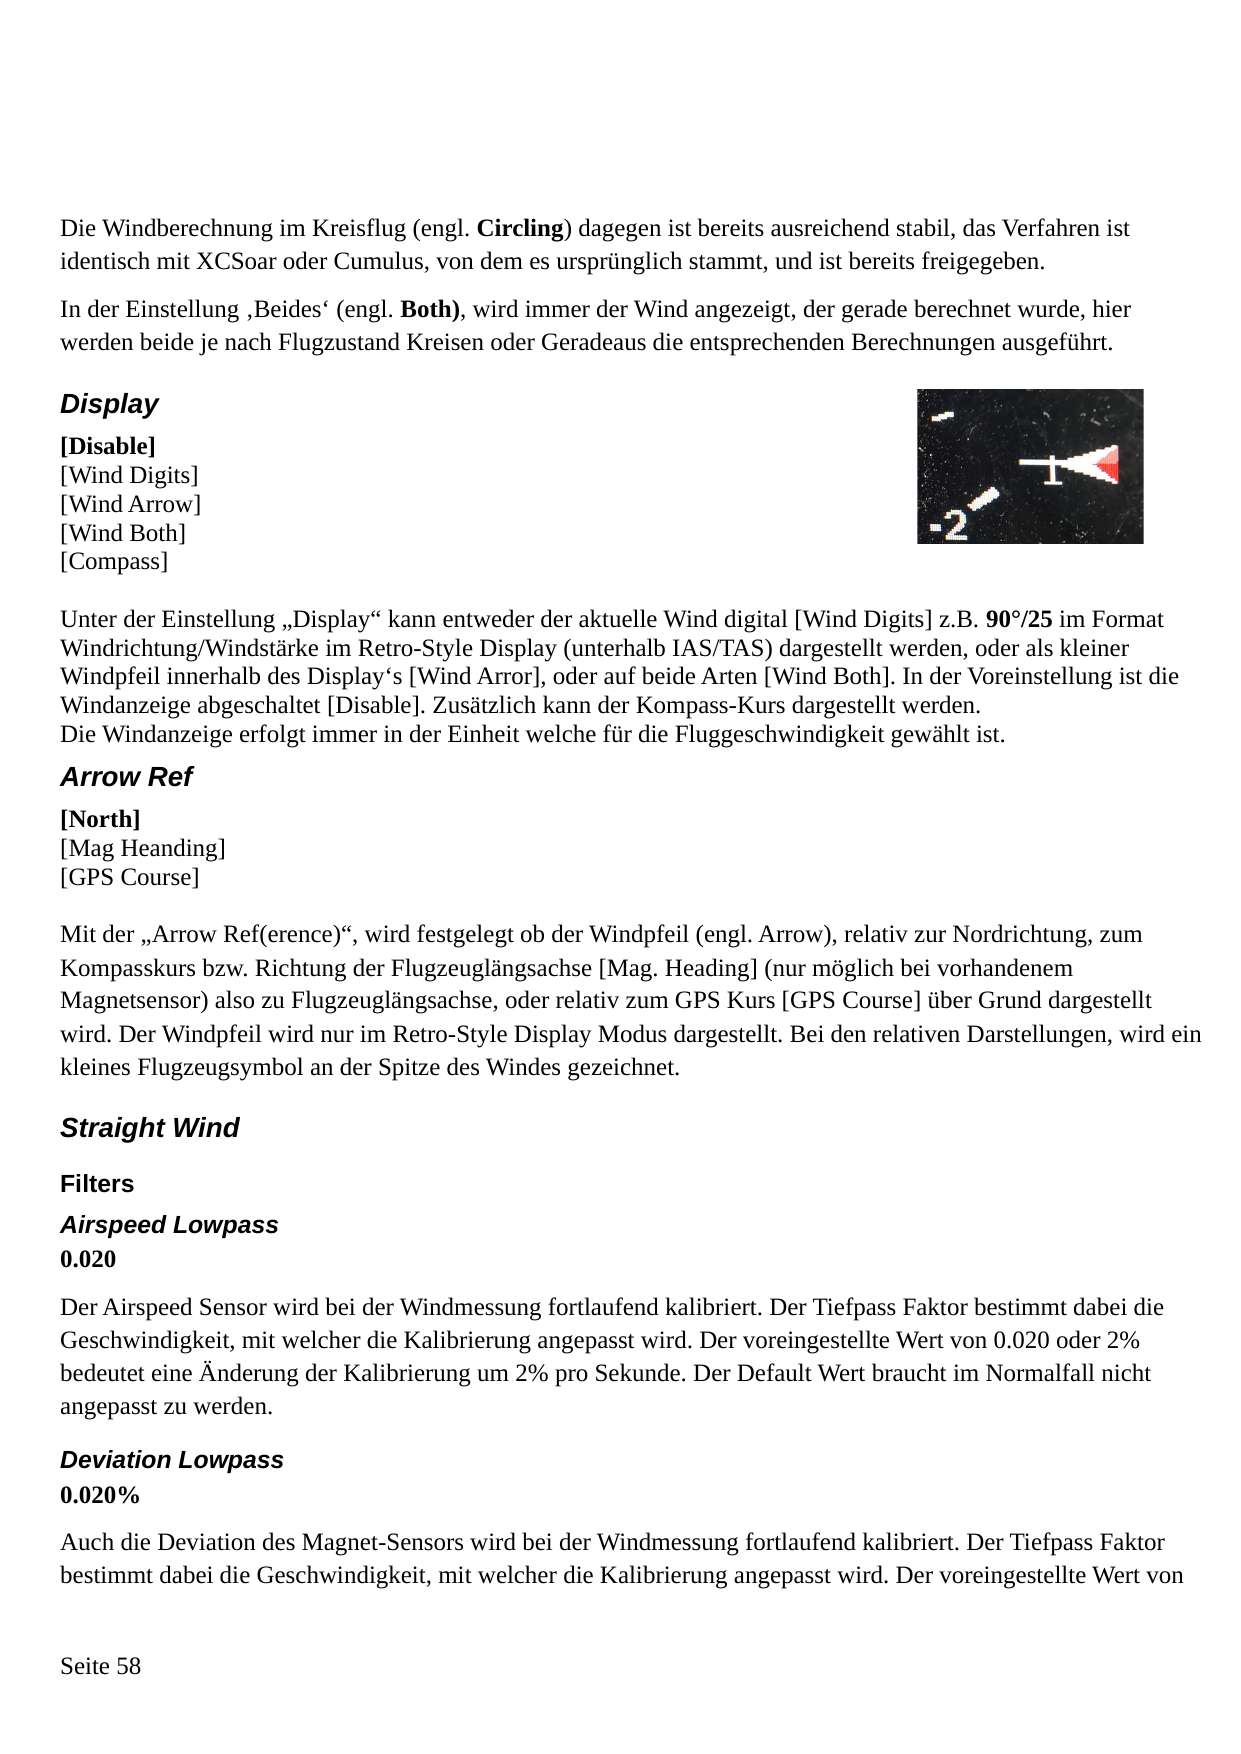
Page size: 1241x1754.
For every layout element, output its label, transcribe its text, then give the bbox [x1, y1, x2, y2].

subtitle Deviation Lowpass [60, 1445, 1207, 1473]
text [1144, 431, 1207, 460]
text [1144, 460, 1207, 489]
text [Wind Digits] [60, 460, 917, 489]
text [Wind Arrow] [60, 489, 917, 518]
subtitle Arrow Ref [60, 760, 1207, 792]
subtitle Airspeed Lowpass [60, 1210, 1207, 1238]
subtitle Straight Wind [60, 1112, 1207, 1144]
subtitle Display [60, 387, 1207, 419]
text [Wind Both] [60, 518, 1207, 546]
text Der Airspeed Sensor wird bei der Windmessung fortlaufend kalibriert. Der Tiefpass Faktor bestimmt dabei die Geschwindigkeit, mit welcher die Kalibrierung angepasst wird. Der voreingestellte Wert von 0.020 oder 2% bedeutet eine Änderung der Kalibrierung um 2% pro Sekunde. Der Default Wert braucht im Normalfall nicht angepasst zu werden. [60, 1292, 1207, 1420]
text [GPS Course] [60, 862, 1207, 891]
text 0.020 [60, 1244, 1207, 1273]
picture [917, 389, 1144, 544]
text [Disable] [60, 431, 917, 460]
text Unter der Einstellung „Display“ kann entweder der aktuelle Wind digital [Wind Digits] z.B. 90°/25 im Format Windrichtung/Windstärke im Retro-Style Display (unterhalb IAS/TAS) dargestellt werden, oder als kleiner Windpfeil innerhalb des Display‘s [Wind Arror], oder auf beide Arten [Wind Both]. In der Voreinstellung ist die Windanzeige abgeschaltet [Disable]. Zusätzlich kann der Kompass-Kurs dargestellt werden. [60, 604, 1207, 719]
text [Mag Heanding] [60, 833, 1207, 862]
text [Compass] [60, 546, 1207, 575]
text In der Einstellung ‚Beides‘ (engl. Both), wird immer der Wind angezeigt, der gerade berechnet wurde, hier werden beide je nach Flugzustand Kreisen oder Geradeaus die entsprechenden Berechnungen ausgeführt. [60, 294, 1207, 356]
text Auch die Deviation des Magnet-Sensors wird bei der Windmessung fortlaufend kalibriert. Der Tiefpass Faktor bestimmt dabei die Geschwindigkeit, mit welcher die Kalibrierung angepasst wird. Der voreingestellte Wert von [60, 1527, 1207, 1589]
text Die Windberechnung im Kreisflug (engl. Circling) dagegen ist bereits ausreichend stabil, das Verfahren ist identisch mit XCSoar oder Cumulus, von dem es ursprünglich stammt, und ist bereits freigegeben. [60, 213, 1207, 275]
text [1144, 489, 1207, 518]
text [North] [60, 804, 1207, 833]
text Die Windanzeige erfolgt immer in der Einheit welche für die Fluggeschwindigkeit gewählt ist. [60, 719, 1207, 748]
text 0.020% [60, 1480, 1207, 1508]
text Mit der „Arrow Ref(erence)“, wird festgelegt ob der Windpfeil (engl. Arrow), relativ zur Nordrichtung, zum Kompasskurs bzw. Richtung der Flugzeuglängsachse [Mag. Heading] (nur möglich bei vorhandenem Magnetsensor) also zu Flugzeuglängsachse, oder relativ zum GPS Kurs [GPS Course] über Grund dargestellt wird. Der Windpfeil wird nur im Retro-Style Display Modus dargestellt. Bei den relativen Darstellungen, wird ein kleines Flugzeugsymbol an der Spitze des Windes gezeichnet. [60, 919, 1207, 1080]
subtitle Filters [60, 1169, 1207, 1197]
